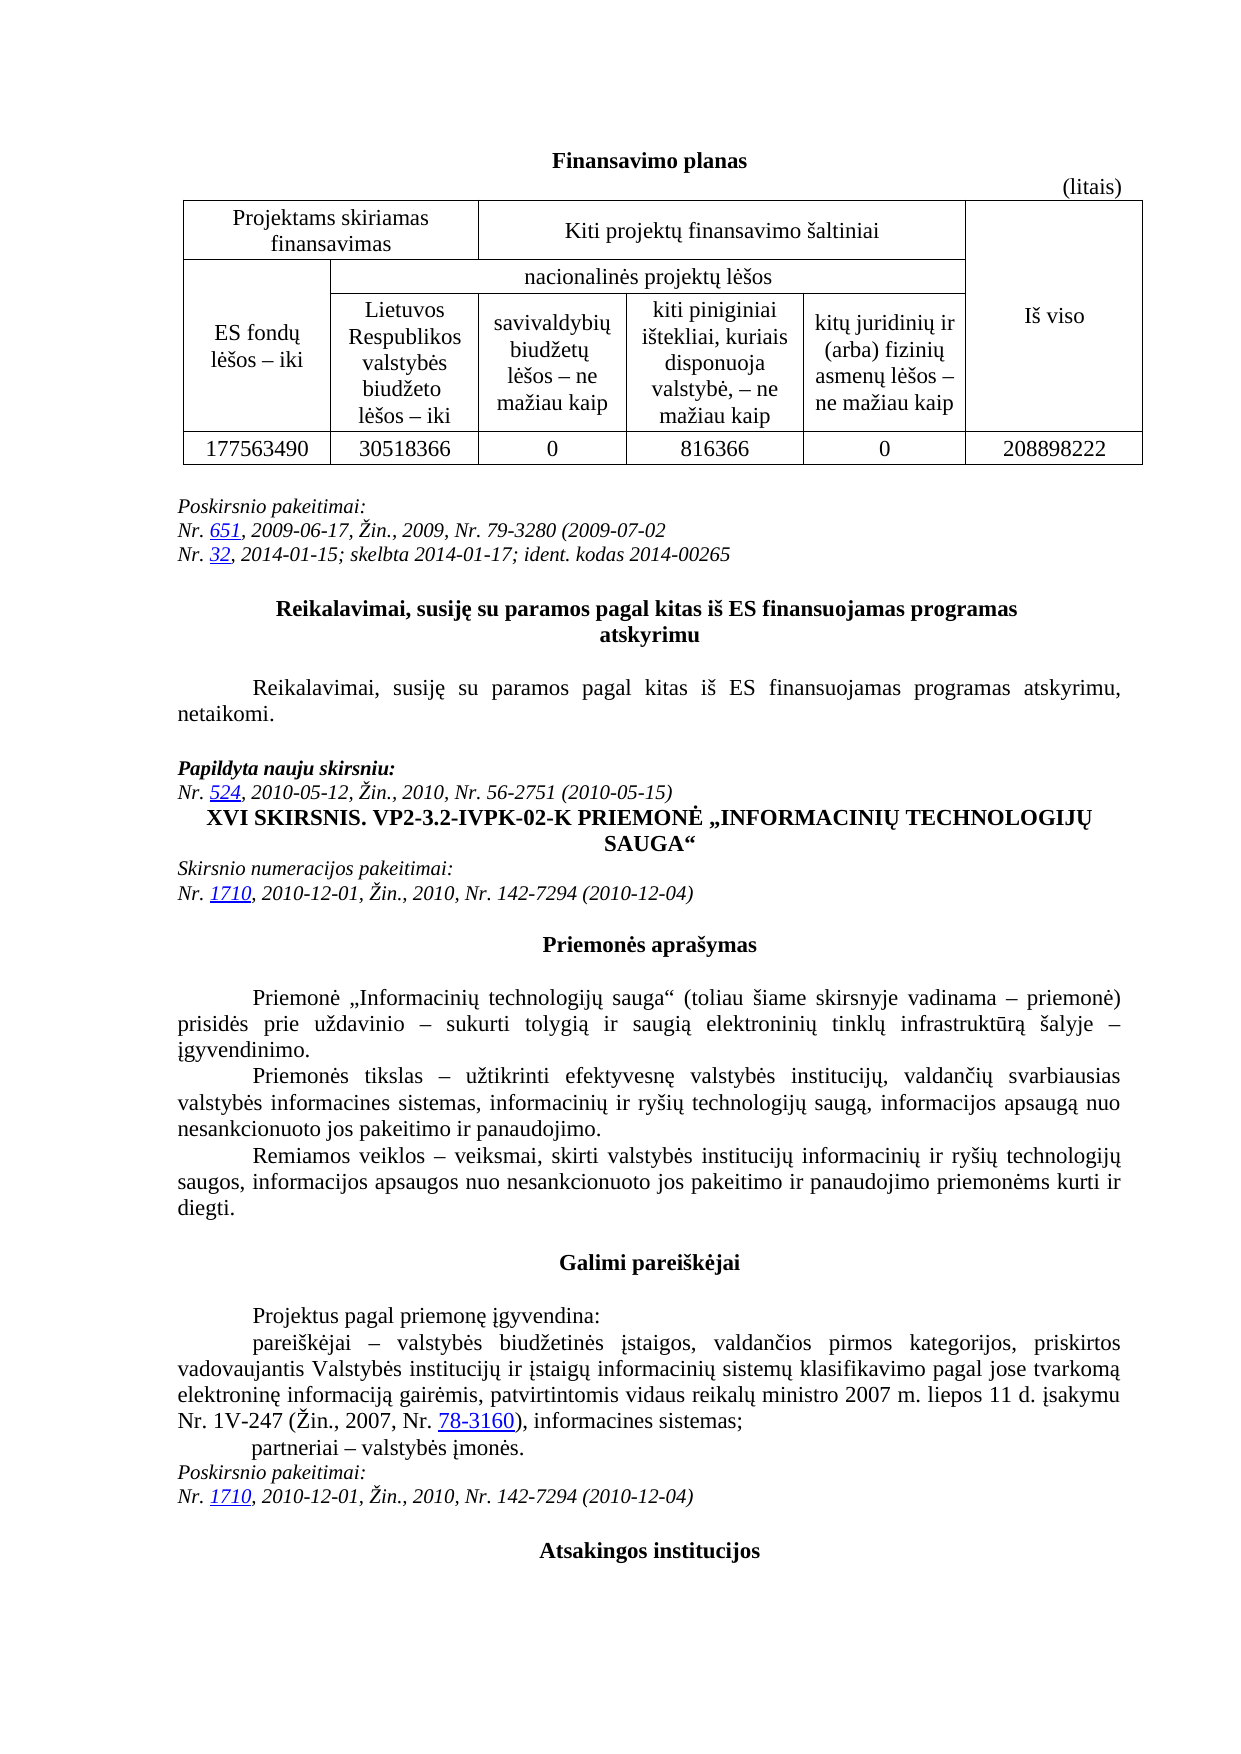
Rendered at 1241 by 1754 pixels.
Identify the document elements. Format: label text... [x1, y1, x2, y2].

text Priemonės tikslas – užtikrinti efektyvesnę valstybės institucijų, valdančių svarbiausias valstybės informacines sistemas, informacinių ir ryšių technologijų saugą, informacijos apsaugą nuo nesankcionuoto jos pakeitimo ir panaudojimo. [177, 1063, 1122, 1142]
text Reikalavimai, susiję su paramos pagal kitas iš ES finansuojamas programas atskyrimu [177, 595, 1122, 648]
table_cell 0 [804, 432, 965, 464]
text Reikalavimai, susiję su paramos pagal kitas iš ES finansuojamas programas atskyrimu, netaikomi. [177, 674, 1122, 727]
text Projektus pagal priemonę įgyvendina: [177, 1302, 1122, 1328]
table_cell kiti piniginiai ištekliai, kuriais disponuoja valstybė, – ne mažiau kaip [627, 294, 803, 431]
table_cell 0 [479, 432, 626, 464]
text Remiamos veiklos – veiksmai, skirti valstybės institucijų informacinių ir ryšių technologijų saugos, informacijos apsaugos nuo nesankcionuoto jos pakeitimo ir panaudojimo priemonėms kurti ir diegti. [177, 1142, 1122, 1221]
text Nr. 524, 2010-05-12, Žin., 2010, Nr. 56-2751 (2010-05-15) [177, 779, 1122, 804]
text Priemonės aprašymas [177, 931, 1122, 957]
text XVI SKIRSNIS. VP2-3.2-IVPK-02-K PRIEMONĖ „INFORMACINIŲ TECHNOLOGIJŲ SAUGA“ [177, 804, 1122, 856]
text Poskirsnio pakeitimai: [177, 1460, 1122, 1484]
table_cell ES fondų lėšos – iki [184, 260, 330, 431]
table_cell savivaldybių biudžetų lėšos – ne mažiau kaip [479, 294, 626, 431]
text Nr. 1710, 2010-12-01, Žin., 2010, Nr. 142-7294 (2010-12-04) [177, 1484, 1122, 1508]
table_header Iš viso [966, 201, 1142, 431]
table_cell 177563490 [184, 432, 330, 464]
table_cell 208898222 [966, 432, 1142, 464]
text Atsakingos institucijos [177, 1537, 1122, 1563]
text (litais) [177, 173, 1122, 199]
text Nr. 651, 2009-06-17, Žin., 2009, Nr. 79-3280 (2009-07-02 [177, 518, 1122, 542]
table_cell 30518366 [331, 432, 478, 464]
table_cell Lietuvos Respublikos valstybės biudžeto lėšos – iki [331, 294, 478, 431]
text Nr. 32, 2014-01-15; skelbta 2014-01-17; ident. kodas 2014-00265 [177, 542, 1122, 566]
text Poskirsnio pakeitimai: [177, 494, 1122, 518]
text Nr. 1710, 2010-12-01, Žin., 2010, Nr. 142-7294 (2010-12-04) [177, 880, 1122, 904]
table_header Projektams skiriamas finansavimas [184, 201, 478, 259]
text Priemonė „Informacinių technologijų sauga“ (toliau šiame skirsnyje vadinama – priemonė) prisidės prie uždavinio – sukurti tolygią ir saugią elektroninių tinklų infrastruktūrą šalyje – įgyvendinimo. [177, 983, 1122, 1063]
text pareiškėjai – valstybės biudžetinės įstaigos, valdančios pirmos kategorijos, priskirtos vadovaujantis Valstybės institucijų ir įstaigų informacinių sistemų klasifikavimo pagal jose tvarkomą elektroninę informaciją gairėmis, patvirtintomis vidaus reikalų ministro 2007 m. liepos 11 d. įsakymu Nr. 1V-247 (Žin., 2007, Nr. 78-3160), informacines sistemas; [177, 1328, 1122, 1434]
text Papildyta nauju skirsniu: [177, 756, 1122, 779]
text Skirsnio numeracijos pakeitimai: [177, 856, 1122, 880]
table_cell kitų juridinių ir (arba) fizinių asmenų lėšos – ne mažiau kaip [804, 294, 965, 431]
table_cell 816366 [627, 432, 803, 464]
text Finansavimo planas [177, 147, 1122, 173]
text Galimi pareiškėjai [177, 1249, 1122, 1276]
table_header Kiti projektų finansavimo šaltiniai [479, 201, 965, 259]
text partneriai – valstybės įmonės. [177, 1434, 1122, 1460]
table_cell nacionalinės projektų lėšos [331, 260, 965, 292]
